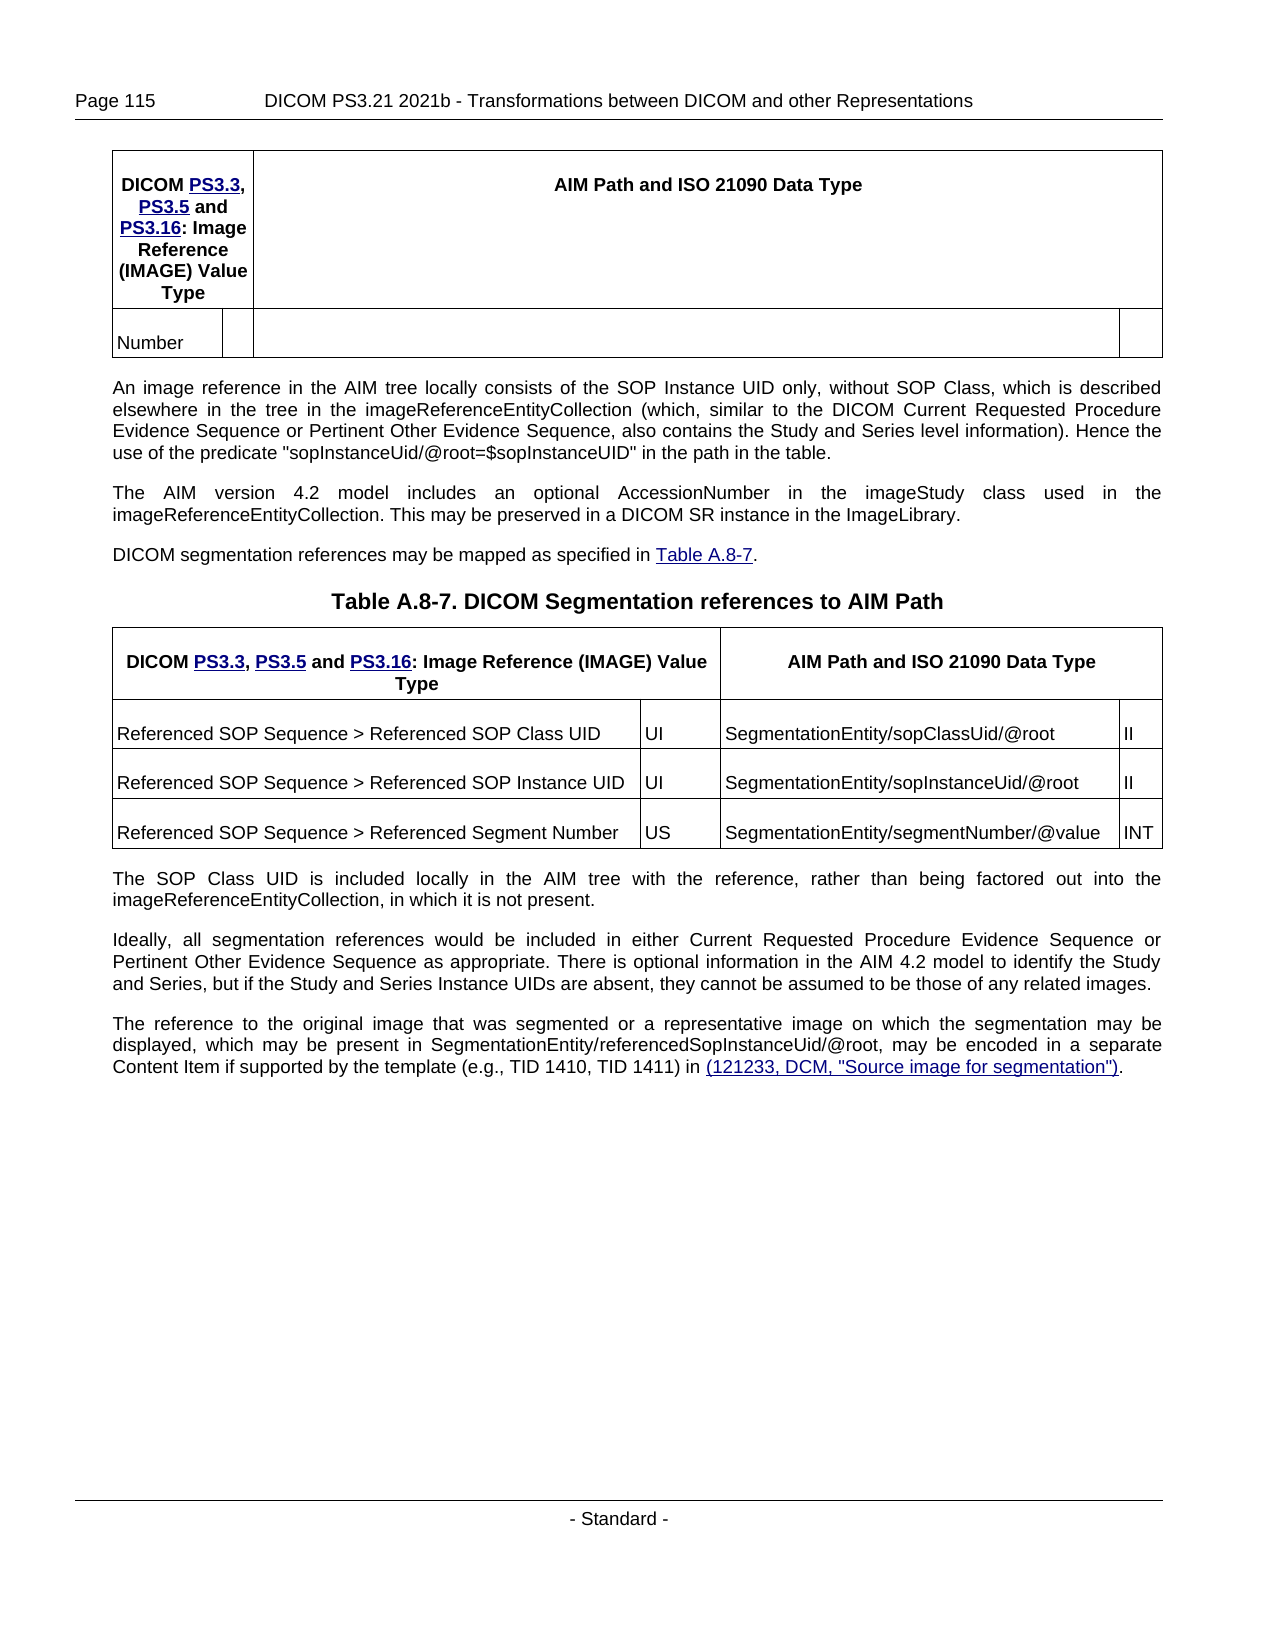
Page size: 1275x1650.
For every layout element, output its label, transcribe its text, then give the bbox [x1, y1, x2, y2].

text The SOP Class UID is included locally in the AIM tree with the reference, rather than being factored out into the imageReferenceEntityCollection, in which it is not present. [112, 867, 1162, 911]
table_cell Referenced SOP Sequence > Referenced Segment Number [113, 799, 640, 848]
table_cell ​SegmentationEntity/​sopInstanceUid/​@root [721, 749, 1119, 798]
table_cell [223, 309, 253, 357]
text An image reference in the AIM tree locally consists of the SOP Instance UID only, without SOP Class, which is described elsewhere in the tree in the imageReferenceEntityCollection (which, similar to the DICOM Current Requested Procedure Evidence Sequence or Pertinent Other Evidence Sequence, also contains the Study and Series level information). Hence the use of the predicate "sopInstanceUid/​@root=$sopInstanceUID" in the path in the table. [112, 377, 1162, 463]
table_cell UI [641, 700, 720, 748]
table_cell SegmentationEntity/​sopClassUid/​@root [721, 700, 1119, 748]
table_cell [1120, 309, 1162, 357]
text DICOM segmentation references may be mapped as specified in Table A.8-7. [112, 544, 1162, 565]
table_cell Referenced SOP Sequence > Referenced SOP Instance UID [113, 749, 640, 798]
table_cell Referenced SOP Sequence > Referenced SOP Class UID [113, 700, 640, 748]
table_cell US [641, 799, 720, 848]
table_cell Number [113, 309, 222, 357]
text The AIM version 4.2 model includes an optional AccessionNumber in the imageStudy class used in the imageReferenceEntityCollection. This may be preserved in a DICOM SR instance in the ImageLibrary. [112, 482, 1162, 525]
table_cell II [1120, 700, 1162, 748]
table_cell II [1120, 749, 1162, 798]
text The reference to the original image that was segmented or a representative image on which the segmentation may be displayed, which may be present in SegmentationEntity/​referencedSopInstanceUid/​@root, may be encoded in a separate Content Item if supported by the template (e.g., TID 1410, TID 1411) in (121233, DCM, "Source image for segmentation"). [112, 1013, 1162, 1077]
text Table A.8-7. DICOM Segmentation references to AIM Path [112, 588, 1162, 614]
table_header AIM Path and ISO 21090 Data Type [721, 628, 1162, 698]
table_cell INT [1120, 799, 1162, 848]
table_cell [254, 309, 1119, 357]
table_cell UI [641, 749, 720, 798]
table_cell SegmentationEntity/​segmentNumber/​@value [721, 799, 1119, 848]
table_header DICOM PS3.3, PS3.5 and PS3.16: Image Reference (IMAGE) Value Type [113, 151, 253, 307]
table_header DICOM PS3.3, PS3.5 and PS3.16: Image Reference (IMAGE) Value Type [113, 628, 720, 698]
text Ideally, all segmentation references would be included in either Current Requested Procedure Evidence Sequence or Pertinent Other Evidence Sequence as appropriate. There is optional information in the AIM 4.2 model to identify the Study and Series, but if the Study and Series Instance UIDs are absent, they cannot be assumed to be those of any related images. [112, 929, 1162, 994]
table_header AIM Path and ISO 21090 Data Type [254, 151, 1162, 307]
